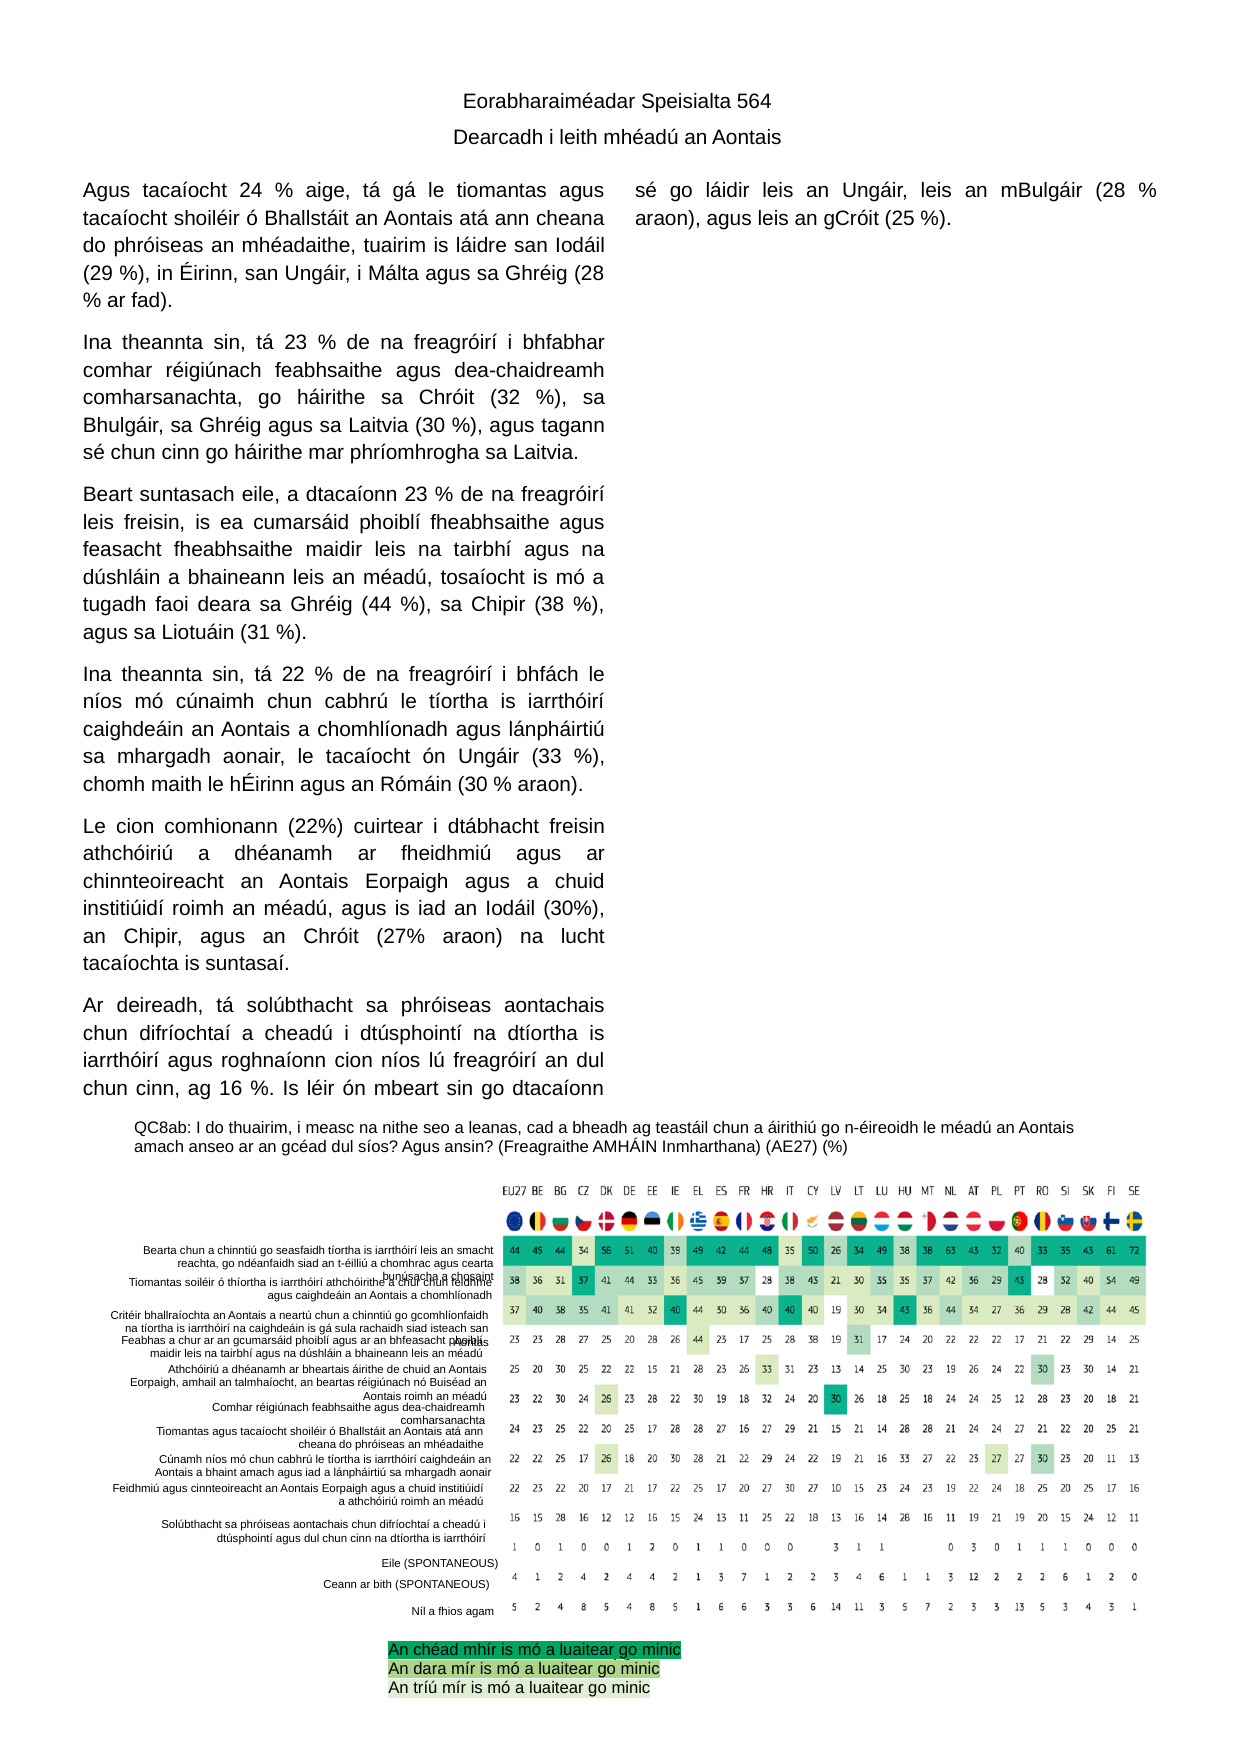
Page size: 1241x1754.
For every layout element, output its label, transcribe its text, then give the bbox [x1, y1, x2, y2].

picture [496, 1176, 1153, 1626]
text Beart suntasach eile, a dtacaíonn 23 % de na freagróirí leis freisin, is ea cumarsáid phoiblí fheabhsaithe agus feasacht fheabhsaithe maidir leis na tairbhí agus na dúshláin a bhaineann leis an méadú, tosaíocht is mó a tugadh faoi deara sa Ghréig (44 %), sa Chipir (38 %), agus sa Liotuáin (31 %). [83, 482, 605, 643]
text Ar deireadh, tá solúbthacht sa phróiseas aontachais chun difríochtaí a cheadú i dtúsphointí na dtíortha is iarrthóirí agus roghnaíonn cion níos lú freagróirí an dul chun cinn, ag 16 %. Is léir ón mbeart sin go dtacaíonn [83, 993, 605, 1100]
text sé go láidir leis an Ungáir, leis an mBulgáir (28 % araon), agus leis an gCróit (25 %). [635, 178, 1157, 229]
text Le cion comhionann (22%) cuirtear i dtábhacht freisin athchóiriú a dhéanamh ar fheidhmiú agus ar chinnteoireacht an Aontais Eorpaigh agus a chuid institiúidí roimh an méadú, agus is iad an Iodáil (30%), an Chipir, agus an Chróit (27% araon) na lucht tacaíochta is suntasaí. [83, 814, 605, 975]
text Agus tacaíocht 24 % aige, tá gá le tiomantas agus tacaíocht shoiléir ó Bhallstáit an Aontais atá ann cheana do phróiseas an mhéadaithe, tuairim is láidre san Iodáil (29 %), in Éirinn, san Ungáir, i Málta agus sa Ghréig (28 % ar fad). [83, 178, 605, 312]
text Ina theannta sin, tá 22 % de na freagróirí i bhfách le níos mó cúnaimh chun cabhrú le tíortha is iarrthóirí caighdeáin an Aontais a chomhlíonadh agus lánpháirtiú sa mhargadh aonair, le tacaíocht ón Ungáir (33 %), chomh maith le hÉirinn agus an Rómáin (30 % araon). [83, 662, 605, 796]
text Ina theannta sin, tá 23 % de na freagróirí i bhfabhar comhar réigiúnach feabhsaithe agus dea-chaidreamh comharsanachta, go háirithe sa Chróit (32 %), sa Bhulgáir, sa Ghréig agus sa Laitvia (30 %), agus tagann sé chun cinn go háirithe mar phríomhrogha sa Laitvia. [83, 330, 605, 464]
